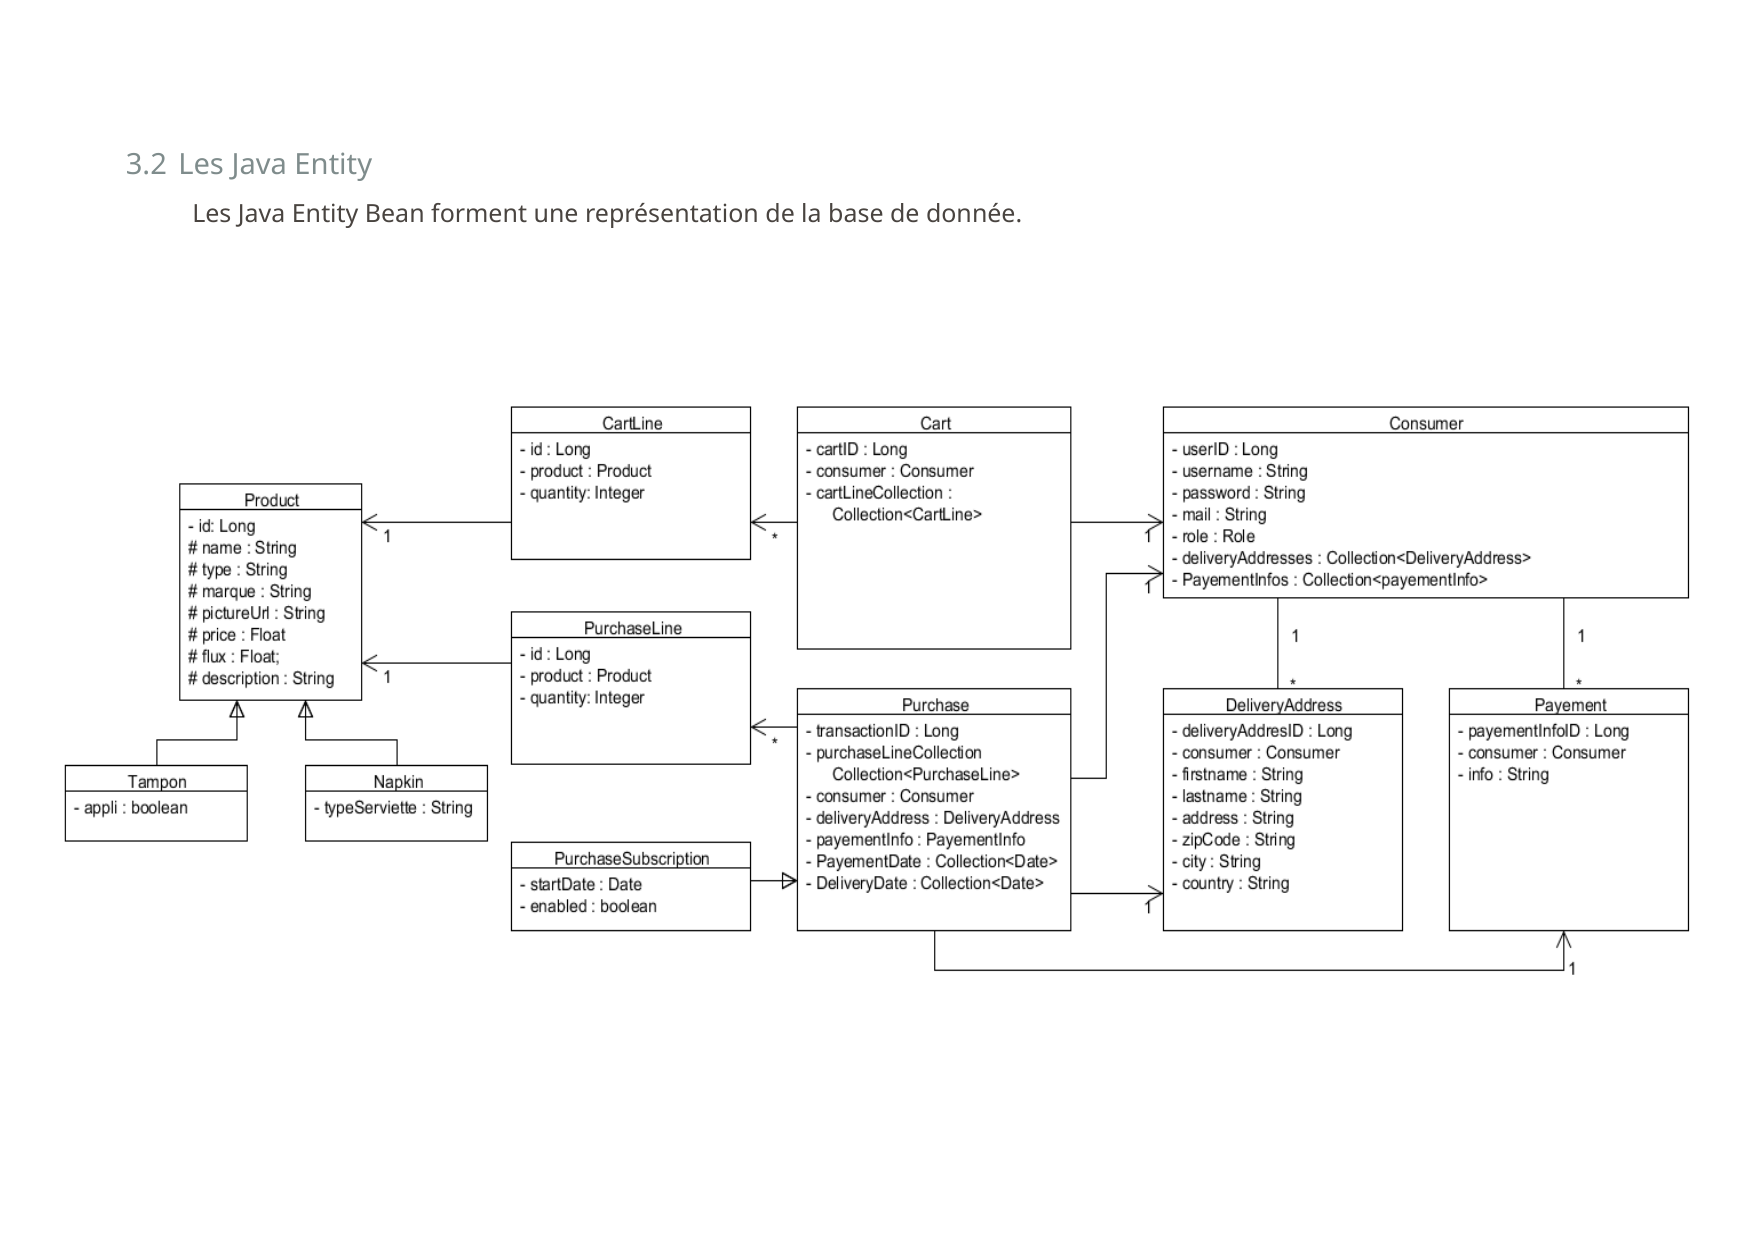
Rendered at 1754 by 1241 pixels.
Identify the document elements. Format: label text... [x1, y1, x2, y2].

picture [42, 381, 1712, 1021]
subtitle Les Java Entity [118, 143, 1636, 183]
text Les Java Entity Bean forment une représentation de la base de donnée. [118, 195, 1636, 229]
